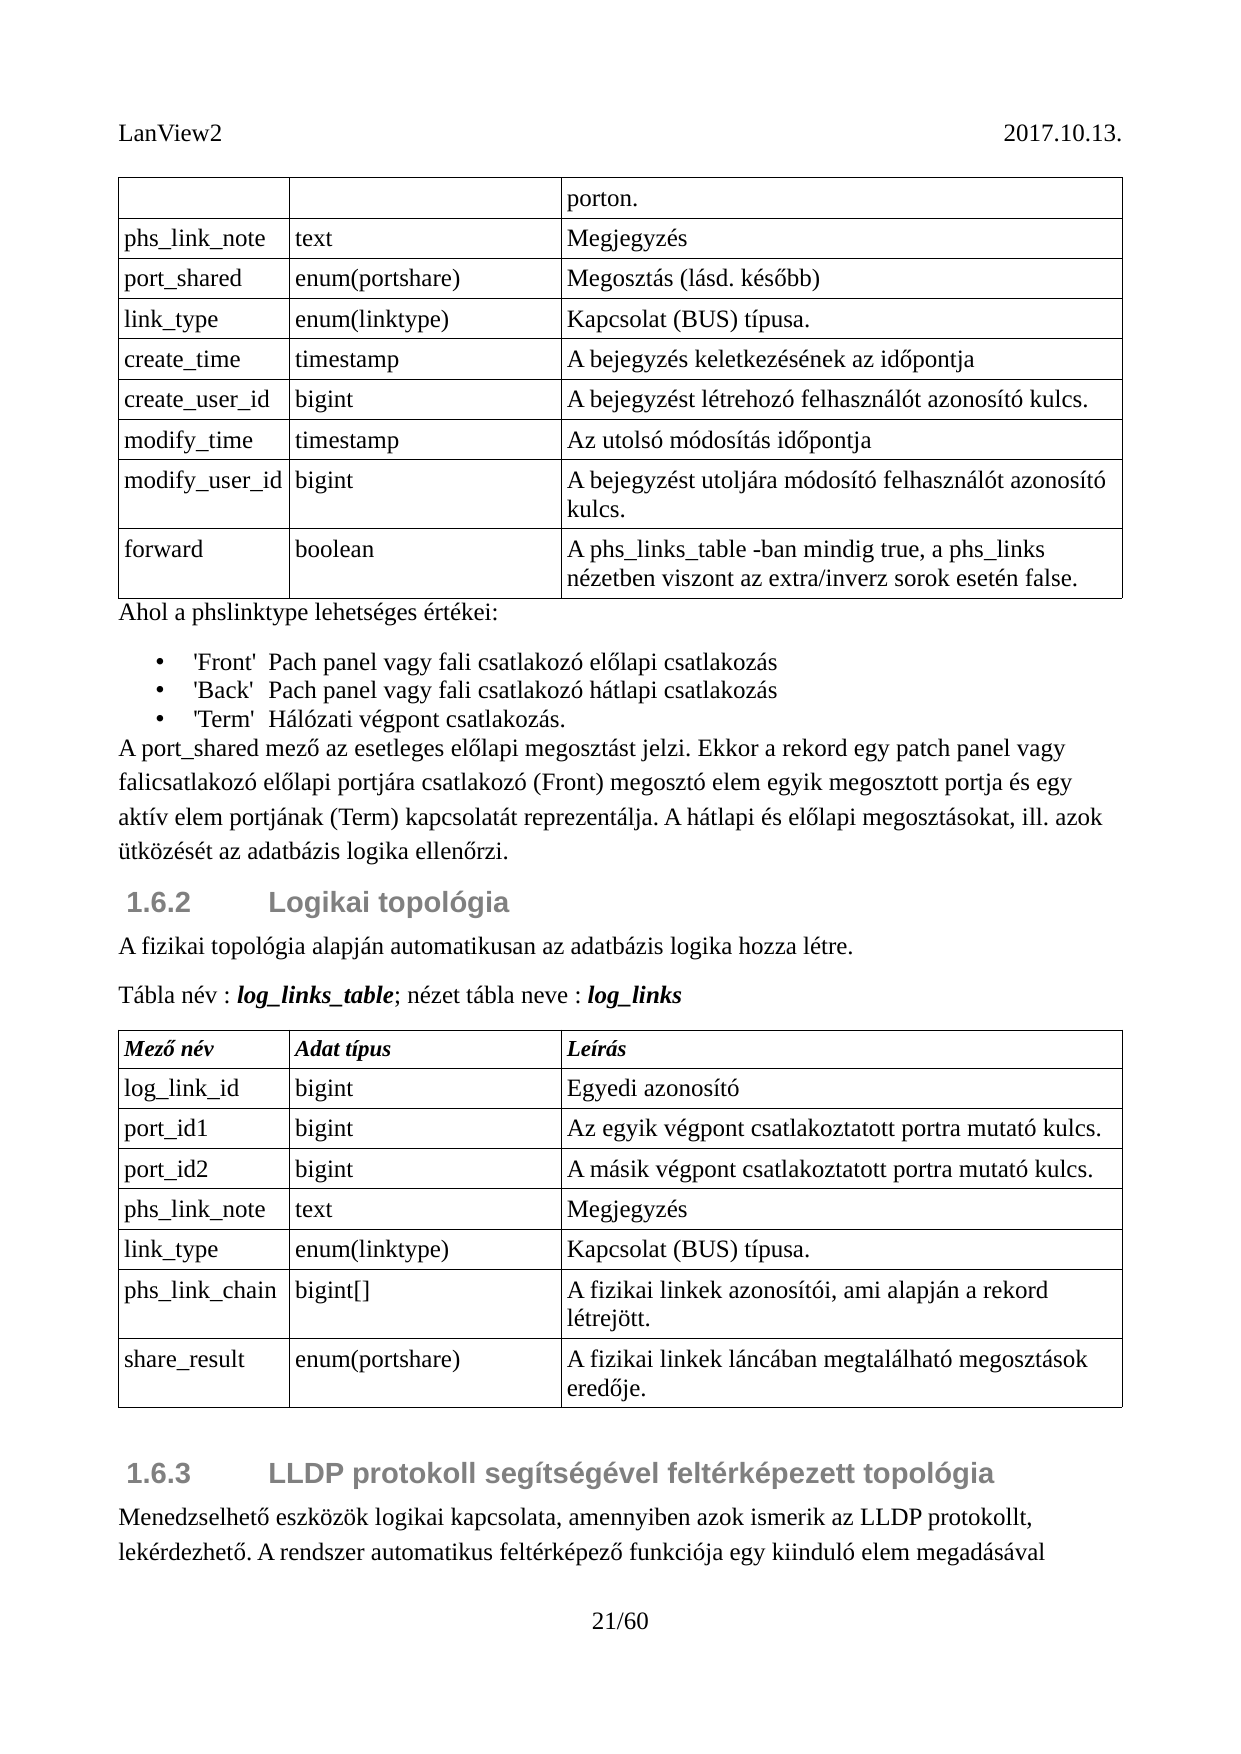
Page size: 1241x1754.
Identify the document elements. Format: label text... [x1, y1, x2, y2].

table_header Adat típus [290, 1031, 561, 1067]
table_cell text [290, 219, 561, 258]
table_cell port_id1 [119, 1109, 289, 1148]
table_cell Az utolsó módosítás időpontja [562, 420, 1122, 459]
table_cell modify_time [119, 420, 289, 459]
table_cell phs_link_chain [119, 1270, 289, 1338]
table_cell timestamp [290, 420, 561, 459]
table_cell port_shared [119, 259, 289, 298]
table_cell A fizikai linkek azonosítói, ami alapján a rekord létrejött. [562, 1270, 1122, 1338]
list 'Front' Pach panel vagy fali csatlakozó előlapi csatlakozás [156, 647, 1122, 675]
table_cell timestamp [290, 339, 561, 379]
text Ahol a phslinktype lehetséges értékei: [118, 599, 1122, 626]
table_header Leírás [562, 1031, 1122, 1067]
table_cell phs_link_note [119, 219, 289, 258]
subtitle LLDP protokoll segítségével feltérképezett topológia [118, 1456, 1122, 1490]
table_cell port_id2 [119, 1149, 289, 1188]
table_cell A bejegyzés keletkezésének az időpontja [562, 339, 1122, 379]
text A fizikai topológia alapján automatikusan az adatbázis logika hozza létre. [118, 931, 1122, 960]
list 'Term' Hálózati végpont csatlakozás. [156, 704, 1122, 733]
table_cell porton. [562, 178, 1122, 217]
table_cell log_link_id [119, 1069, 289, 1108]
table_cell enum(portshare) [290, 1339, 561, 1407]
table_cell bigint [290, 1149, 561, 1188]
table_cell enum(linktype) [290, 299, 561, 338]
table_cell create_user_id [119, 380, 289, 419]
subtitle Logikai topológia [118, 885, 1122, 919]
table_cell bigint [290, 1069, 561, 1108]
table_cell enum(linktype) [290, 1230, 561, 1269]
text A port_shared mező az esetleges előlapi megosztást jelzi. Ekkor a rekord egy patch panel vagy falicsatlakozó előlapi portjára csatlakozó (Front) megosztó elem egyik megosztott portja és egy aktív elem portjának (Term) kapcsolatát reprezentálja. A hátlapi és előlapi megosztásokat, ill. azok ütközését az adatbázis logika ellenőrzi. [118, 733, 1122, 865]
table_cell [119, 178, 289, 217]
text Tábla név : log_links_table; nézet tábla neve : log_links [118, 980, 1122, 1009]
list 'Back' Pach panel vagy fali csatlakozó hátlapi csatlakozás [156, 675, 1122, 704]
table_cell bigint[] [290, 1270, 561, 1338]
table_cell modify_user_id [119, 460, 289, 528]
table_cell Megosztás (lásd. később) [562, 259, 1122, 298]
table_cell share_result [119, 1339, 289, 1407]
table_cell Megjegyzés [562, 219, 1122, 258]
text Menedzselhető eszközök logikai kapcsolata, amennyiben azok ismerik az LLDP protokollt, lekérdezhető. A rendszer automatikus feltérképező funkciója egy kiinduló elem megadásával [118, 1502, 1122, 1566]
table_cell A bejegyzést létrehozó felhasználót azonosító kulcs. [562, 380, 1122, 419]
table_cell Megjegyzés [562, 1189, 1122, 1229]
table_cell A fizikai linkek láncában megtalálható megosztások eredője. [562, 1339, 1122, 1407]
table_cell Kapcsolat (BUS) típusa. [562, 1230, 1122, 1269]
table_cell bigint [290, 380, 561, 419]
table_cell Az egyik végpont csatlakoztatott portra mutató kulcs. [562, 1109, 1122, 1148]
table_header Mező név [119, 1031, 289, 1067]
table_cell A bejegyzést utoljára módosító felhasználót azonosító kulcs. [562, 460, 1122, 528]
table_cell bigint [290, 1109, 561, 1148]
table_cell phs_link_note [119, 1189, 289, 1229]
table_cell bigint [290, 460, 561, 528]
table_cell Egyedi azonosító [562, 1069, 1122, 1108]
table_cell boolean [290, 529, 561, 597]
table_cell [290, 178, 561, 217]
table_cell text [290, 1189, 561, 1229]
table_cell A phs_links_table -ban mindig true, a phs_links nézetben viszont az extra/inverz sorok esetén false. [562, 529, 1122, 597]
table_cell enum(portshare) [290, 259, 561, 298]
table_cell A másik végpont csatlakoztatott portra mutató kulcs. [562, 1149, 1122, 1188]
table_cell forward [119, 529, 289, 597]
table_cell link_type [119, 1230, 289, 1269]
table_cell link_type [119, 299, 289, 338]
table_cell Kapcsolat (BUS) típusa. [562, 299, 1122, 338]
table_cell create_time [119, 339, 289, 379]
